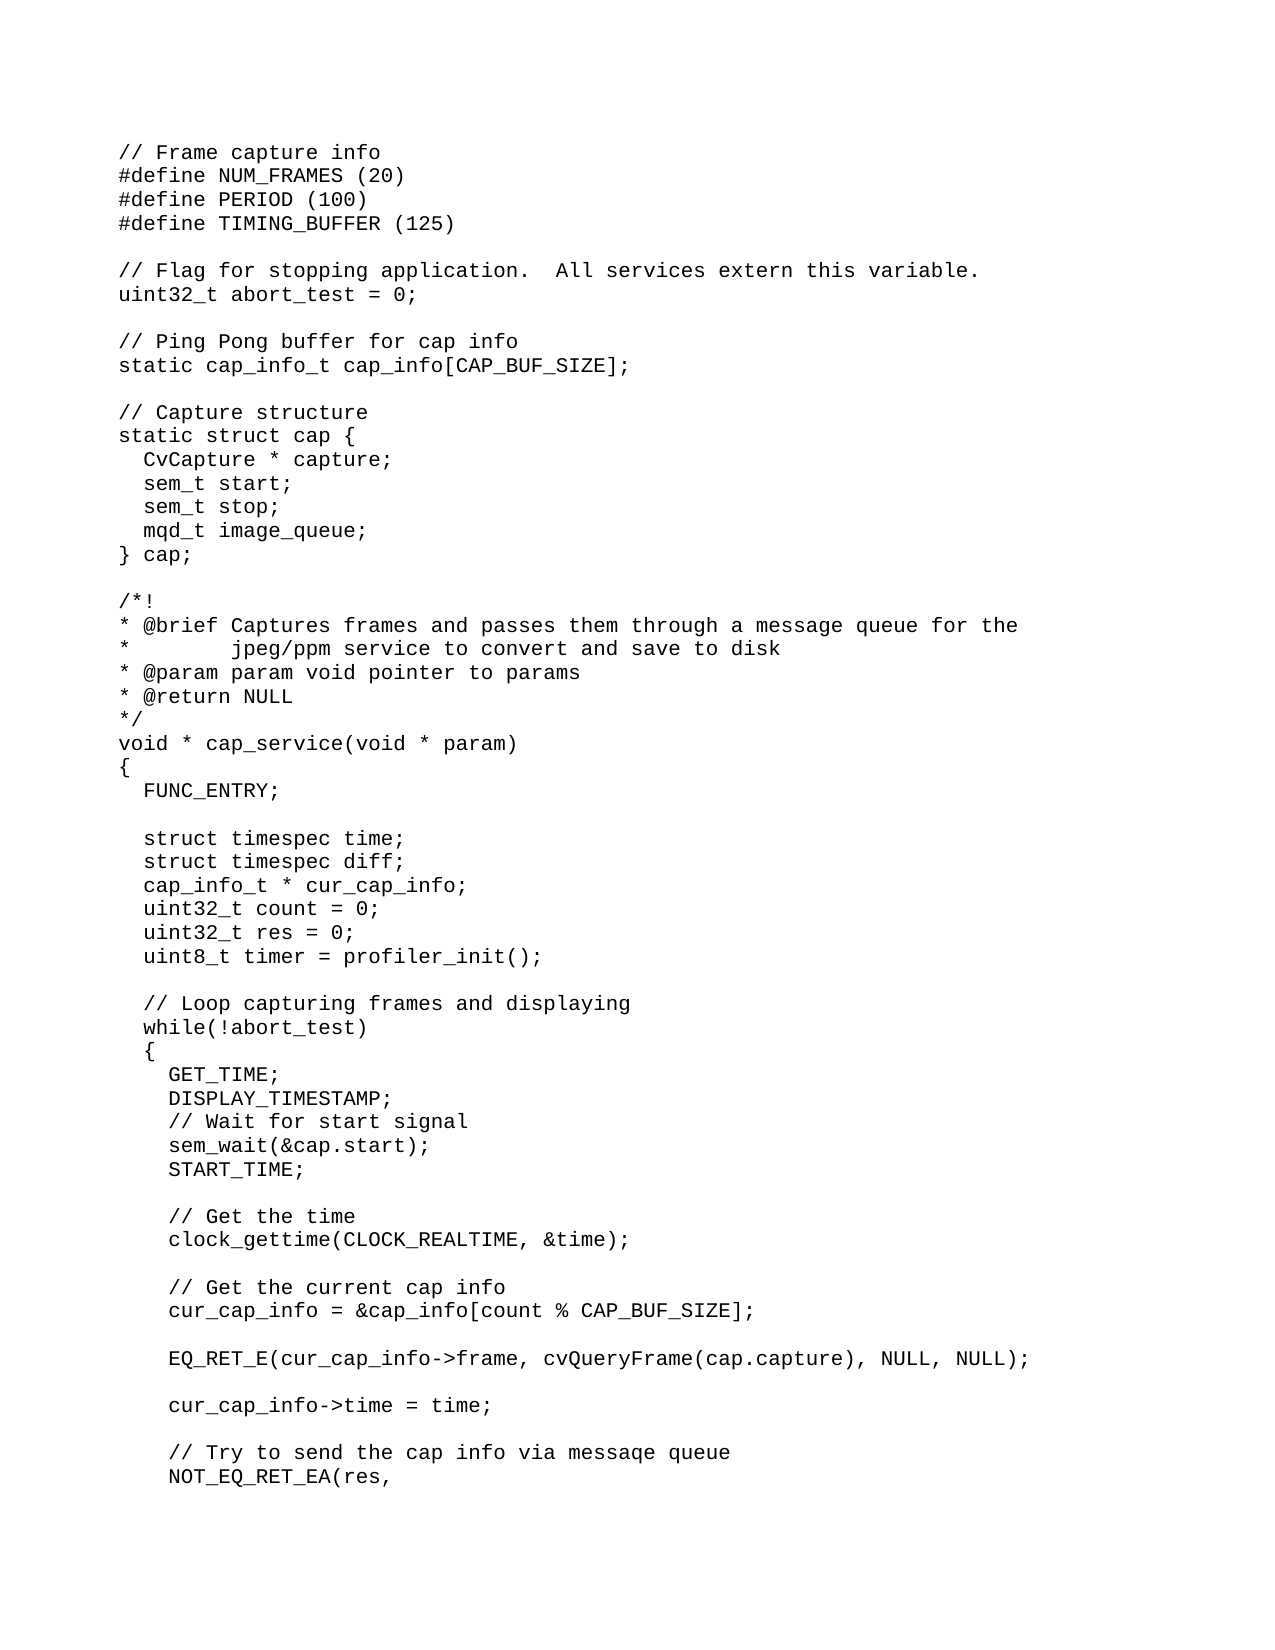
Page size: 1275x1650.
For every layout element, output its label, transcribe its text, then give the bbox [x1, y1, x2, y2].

text struct timespec diff; [118, 851, 1157, 875]
text uint8_t timer = profiler_init(); [118, 946, 1157, 969]
text // Capture structure [118, 402, 1157, 426]
text cap_info_t * cur_cap_info; [118, 875, 1157, 898]
text GET_TIME; [118, 1064, 1157, 1088]
text // Loop capturing frames and displaying [118, 993, 1157, 1017]
text // Flag for stopping application. All services extern this variable. [118, 260, 1157, 284]
text sem_t start; [118, 473, 1157, 496]
text { [118, 1040, 1157, 1064]
text * jpeg/ppm service to convert and save to disk [118, 638, 1157, 662]
text uint32_t abort_test = 0; [118, 284, 1157, 307]
text while(!abort_test) [118, 1017, 1157, 1040]
text * @param param void pointer to params [118, 662, 1157, 686]
text /*! [118, 591, 1157, 615]
text CvCapture * capture; [118, 449, 1157, 473]
text struct timespec time; [118, 827, 1157, 851]
text static struct cap { [118, 426, 1157, 449]
text sem_t stop; [118, 496, 1157, 520]
text */ [118, 709, 1157, 733]
text START_TIME; [118, 1158, 1157, 1182]
text * @brief Captures frames and passes them through a message queue for the [118, 615, 1157, 638]
text cur_cap_info = &cap_info[count % CAP_BUF_SIZE]; [118, 1300, 1157, 1324]
text { [118, 757, 1157, 780]
text // Try to send the cap info via messaqe queue [118, 1442, 1157, 1466]
text FUNC_ENTRY; [118, 780, 1157, 804]
text #define PERIOD (100) [118, 189, 1157, 213]
text #define TIMING_BUFFER (125) [118, 213, 1157, 236]
text EQ_RET_E(cur_cap_info->frame, cvQueryFrame(cap.capture), NULL, NULL); [118, 1348, 1157, 1371]
text #define NUM_FRAMES (20) [118, 165, 1157, 189]
text // Get the time [118, 1206, 1157, 1229]
text static cap_info_t cap_info[CAP_BUF_SIZE]; [118, 354, 1157, 378]
text cur_cap_info->time = time; [118, 1395, 1157, 1419]
text void * cap_service(void * param) [118, 733, 1157, 757]
text } cap; [118, 544, 1157, 567]
text clock_gettime(CLOCK_REALTIME, &time); [118, 1229, 1157, 1253]
text // Wait for start signal [118, 1111, 1157, 1135]
text mqd_t image_queue; [118, 520, 1157, 544]
text // Get the current cap info [118, 1277, 1157, 1300]
text uint32_t res = 0; [118, 922, 1157, 946]
text // Frame capture info [118, 142, 1157, 165]
text NOT_EQ_RET_EA(res, [118, 1466, 1157, 1489]
text DISPLAY_TIMESTAMP; [118, 1088, 1157, 1111]
text sem_wait(&cap.start); [118, 1135, 1157, 1158]
text uint32_t count = 0; [118, 898, 1157, 922]
text * @return NULL [118, 686, 1157, 709]
text // Ping Pong buffer for cap info [118, 331, 1157, 354]
